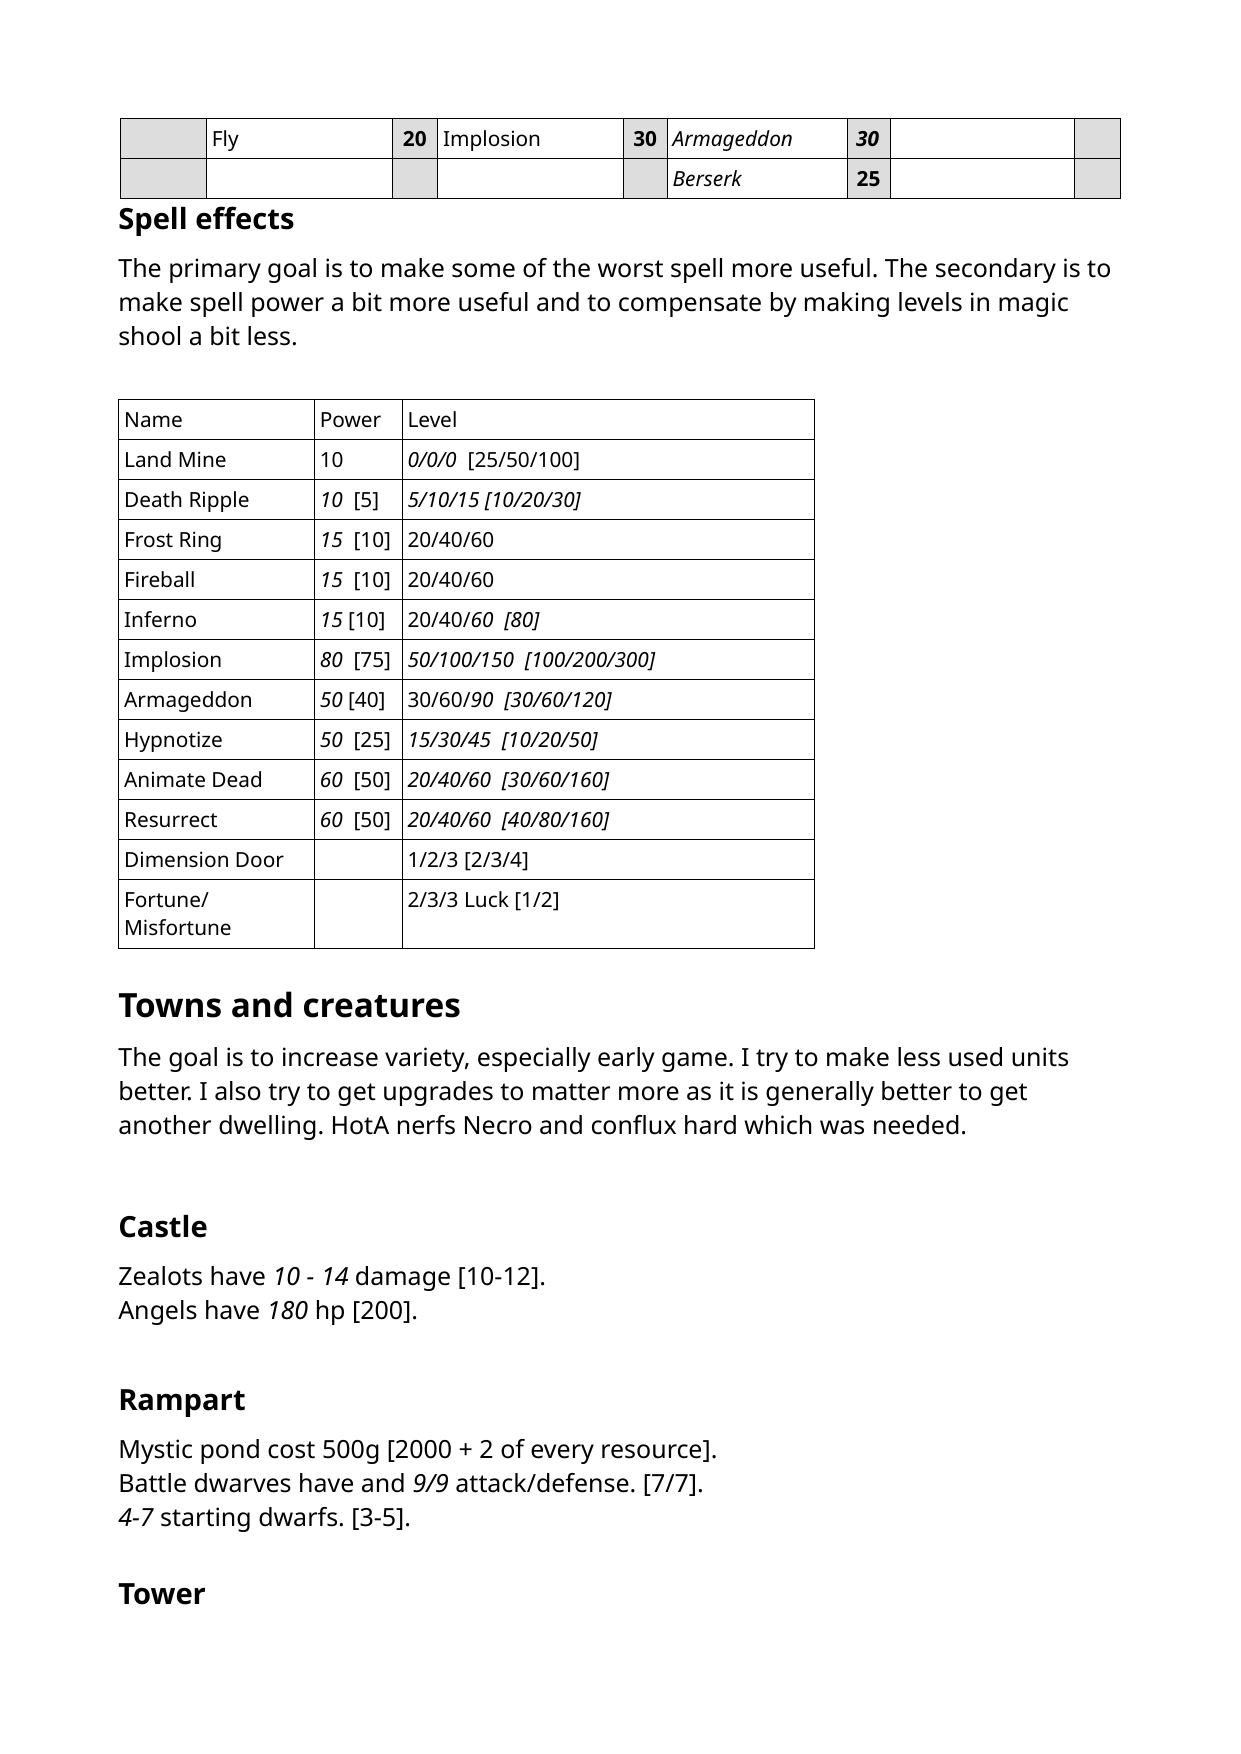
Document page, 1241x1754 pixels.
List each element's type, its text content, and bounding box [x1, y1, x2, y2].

table_cell 50 [25] [315, 720, 402, 759]
table_cell 20 [393, 119, 437, 158]
table_cell 15 [10] [315, 560, 402, 599]
table_cell Armageddon [668, 119, 847, 158]
table_cell Implosion [438, 119, 623, 158]
table_cell [121, 159, 206, 198]
table_cell 2/3/3 Luck [1/2] [403, 880, 814, 948]
table_cell 20/40/60 [403, 560, 814, 599]
text Zealots have 10 - 14 damage [10-12]. [118, 1259, 1122, 1293]
table_cell 20/40/60 [80] [403, 600, 814, 639]
text Battle dwarves have and 9/9 attack/defense. [7/7]. [118, 1465, 1122, 1499]
table_cell [121, 119, 206, 158]
table_cell Frost Ring [119, 520, 314, 559]
table_cell Dimension Door [119, 840, 314, 879]
text Mystic pond cost 500g [2000 + 2 of every resource]. [118, 1431, 1122, 1465]
table_cell 15/30/45 [10/20/50] [403, 720, 814, 759]
table_cell [393, 159, 437, 198]
table_cell Resurrect [119, 800, 314, 839]
table_cell 1/2/3 [2/3/4] [403, 840, 814, 879]
table_cell 20/40/60 [403, 520, 814, 559]
table_cell 15 [10] [315, 520, 402, 559]
table_cell 80 [75] [315, 640, 402, 679]
table_cell Fireball [119, 560, 314, 599]
table_cell 5/10/15 [10/20/30] [403, 480, 814, 519]
table_header Name [119, 400, 314, 439]
table_cell Land Mine [119, 440, 314, 479]
text Angels have 180 hp [200]. [118, 1293, 1122, 1327]
table_cell Inferno [119, 600, 314, 639]
table_cell 20/40/60 [40/80/160] [403, 800, 814, 839]
text Towns and creatures [118, 982, 1122, 1027]
table_cell Armageddon [119, 680, 314, 719]
table_cell [624, 159, 667, 198]
table_cell [438, 159, 623, 198]
table_cell [1075, 159, 1120, 198]
table_cell 10 [315, 440, 402, 479]
text Tower [118, 1573, 1122, 1613]
text Rampart [118, 1379, 1122, 1419]
table_cell 30 [624, 119, 667, 158]
table_cell Death Ripple [119, 480, 314, 519]
table_cell [891, 119, 1074, 158]
text 4-7 starting dwarfs. [3-5]. [118, 1499, 1122, 1533]
table_cell [891, 159, 1074, 198]
table_cell Animate Dead [119, 760, 314, 799]
text The primary goal is to make some of the worst spell more useful. The secondary is to make spell power a bit more useful and to compensate by making levels in magic shool a bit less. [118, 250, 1122, 353]
table_cell 30 [848, 119, 890, 158]
table_header Power [315, 400, 402, 439]
table_cell 50/100/150 [100/200/300] [403, 640, 814, 679]
text Spell effects [118, 198, 1122, 238]
table_cell 25 [848, 159, 890, 198]
table_cell Fly [207, 119, 392, 158]
table_cell 0/0/0 [25/50/100] [403, 440, 814, 479]
table_cell Implosion [119, 640, 314, 679]
text The goal is to increase variety, especially early game. I try to make less used units better. I also try to get upgrades to matter more as it is generally better to get another dwelling. HotA nerfs Necro and conflux hard which was needed. [118, 1040, 1122, 1142]
table_cell 60 [50] [315, 800, 402, 839]
table_cell [1075, 119, 1120, 158]
table_cell 30/60/90 [30/60/120] [403, 680, 814, 719]
table_cell [315, 880, 402, 948]
table_header Level [403, 400, 814, 439]
table_cell 15 [10] [315, 600, 402, 639]
table_cell Berserk [668, 159, 847, 198]
table_cell Hypnotize [119, 720, 314, 759]
table_cell 50 [40] [315, 680, 402, 719]
table_cell 20/40/60 [30/60/160] [403, 760, 814, 799]
table_cell [207, 159, 392, 198]
table_cell 60 [50] [315, 760, 402, 799]
table_cell [315, 840, 402, 879]
table_cell Fortune/Misfortune [119, 880, 314, 948]
table_cell 10 [5] [315, 480, 402, 519]
text Castle [118, 1207, 1122, 1246]
